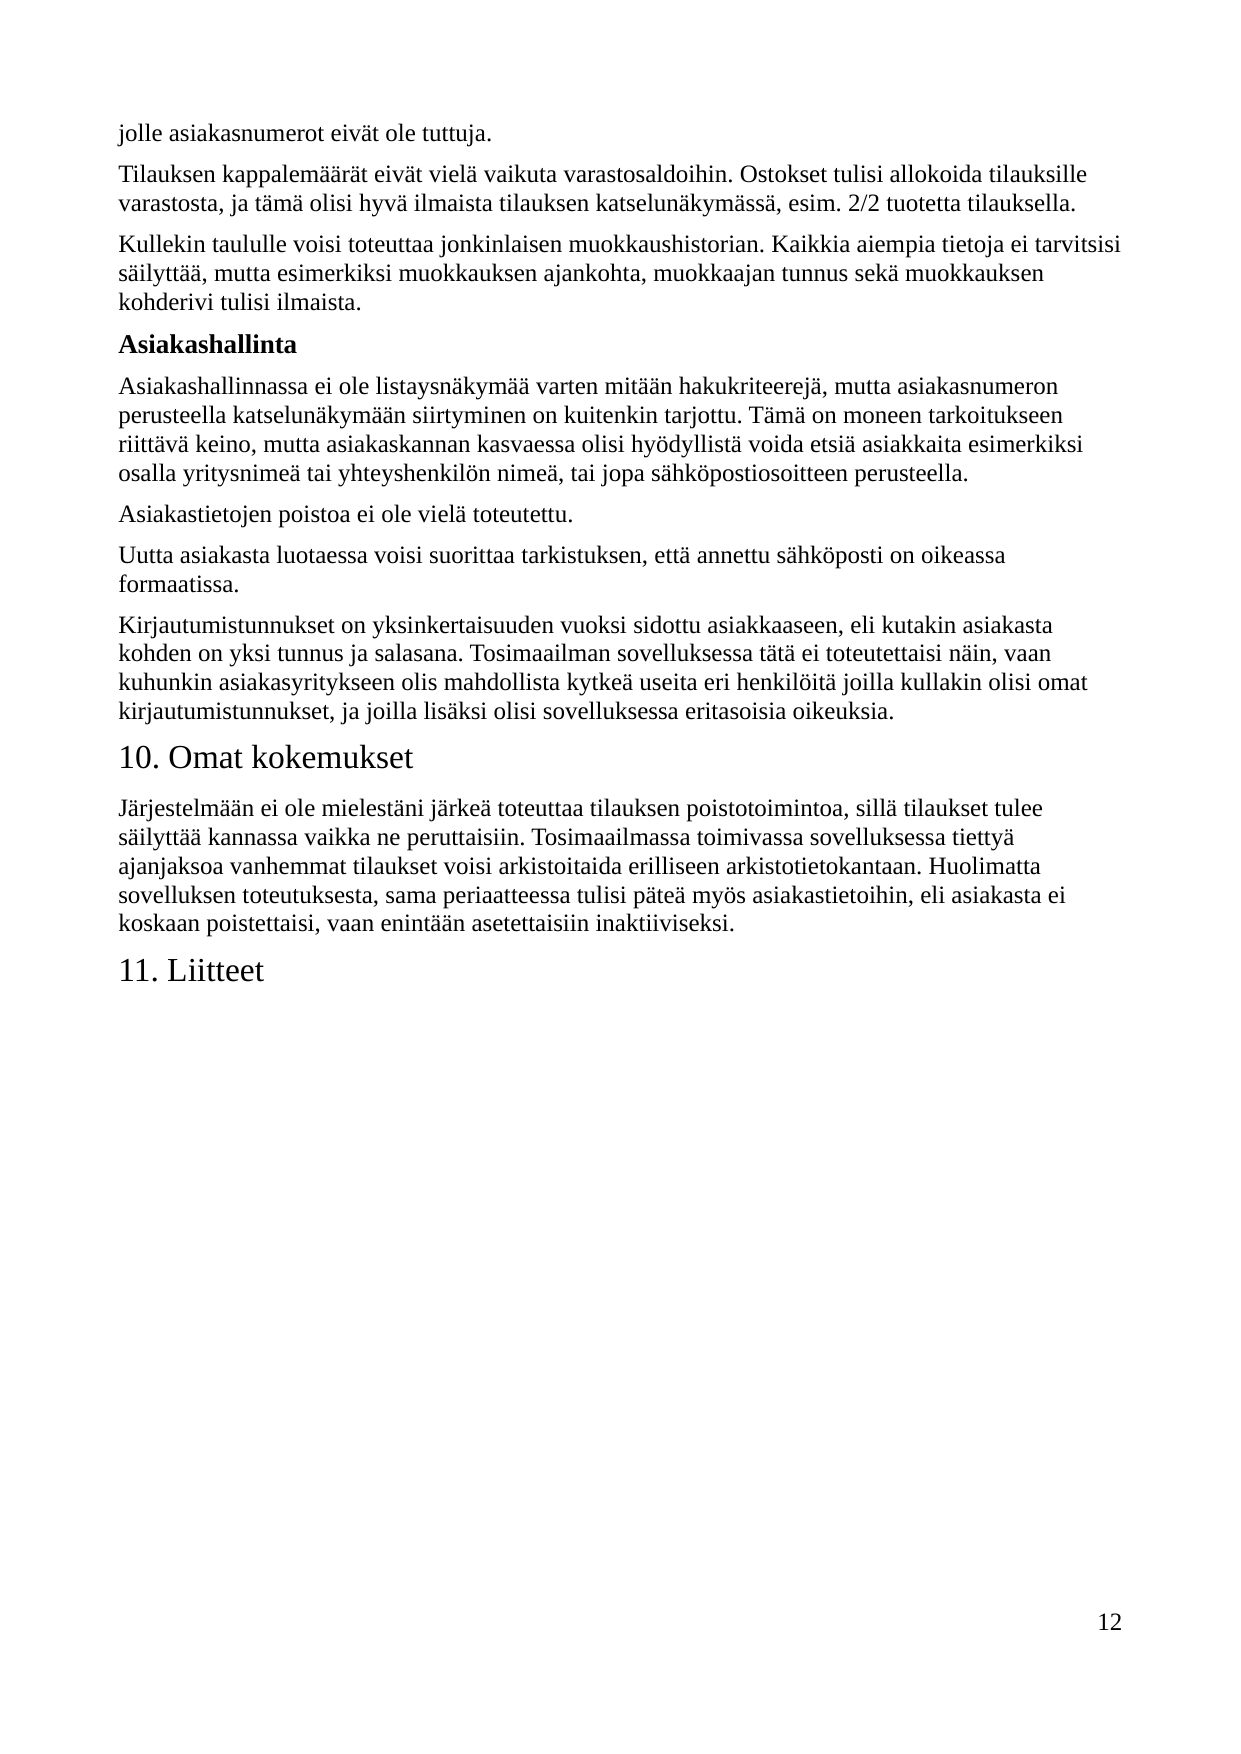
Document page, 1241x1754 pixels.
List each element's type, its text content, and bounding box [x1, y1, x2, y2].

subtitle 11. Liitteet [118, 950, 1122, 988]
text Uutta asiakasta luotaessa voisi suorittaa tarkistuksen, että annettu sähköposti on oikeassa formaatissa. [118, 540, 1122, 597]
subtitle Asiakashallinta [118, 328, 1122, 359]
text Asiakastietojen poistoa ei ole vielä toteutettu. [118, 499, 1122, 527]
text Asiakashallinnassa ei ole listaysnäkymää varten mitään hakukriteerejä, mutta asiakasnumeron perusteella katselunäkymään siirtyminen on kuitenkin tarjottu. Tämä on moneen tarkoitukseen riittävä keino, mutta asiakaskannan kasvaessa olisi hyödyllistä voida etsiä asiakkaita esimerkiksi osalla yritysnimeä tai yhteyshenkilön nimeä, tai jopa sähköpostiosoitteen perusteella. [118, 371, 1122, 486]
text Tilauksen kappalemäärät eivät vielä vaikuta varastosaldoihin. Ostokset tulisi allokoida tilauksille varastosta, ja tämä olisi hyvä ilmaista tilauksen katselunäkymässä, esim. 2/2 tuotetta tilauksella. [118, 159, 1122, 217]
subtitle 10. Omat kokemukset [118, 737, 1122, 776]
text Kullekin taululle voisi toteuttaa jonkinlaisen muokkaushistorian. Kaikkia aiempia tietoja ei tarvitsisi säilyttää, mutta esimerkiksi muokkauksen ajankohta, muokkaajan tunnus sekä muokkauksen kohderivi tulisi ilmaista. [118, 229, 1122, 315]
text Kirjautumistunnukset on yksinkertaisuuden vuoksi sidottu asiakkaaseen, eli kutakin asiakasta kohden on yksi tunnus ja salasana. Tosimaailman sovelluksessa tätä ei toteutettaisi näin, vaan kuhunkin asiakasyritykseen olis mahdollista kytkeä useita eri henkilöitä joilla kullakin olisi omat kirjautumistunnukset, ja joilla lisäksi olisi sovelluksessa eritasoisia oikeuksia. [118, 610, 1122, 725]
text jolle asiakasnumerot eivät ole tuttuja. [118, 118, 1122, 147]
text Järjestelmään ei ole mielestäni järkeä toteuttaa tilauksen poistotoimintoa, sillä tilaukset tulee säilyttää kannassa vaikka ne peruttaisiin. Tosimaailmassa toimivassa sovelluksessa tiettyä ajanjaksoa vanhemmat tilaukset voisi arkistoitaida erilliseen arkistotietokantaan. Huolimatta sovelluksen toteutuksesta, sama periaatteessa tulisi päteä myös asiakastietoihin, eli asiakasta ei koskaan poistettaisi, vaan enintään asetettaisiin inaktiiviseksi. [118, 793, 1122, 937]
